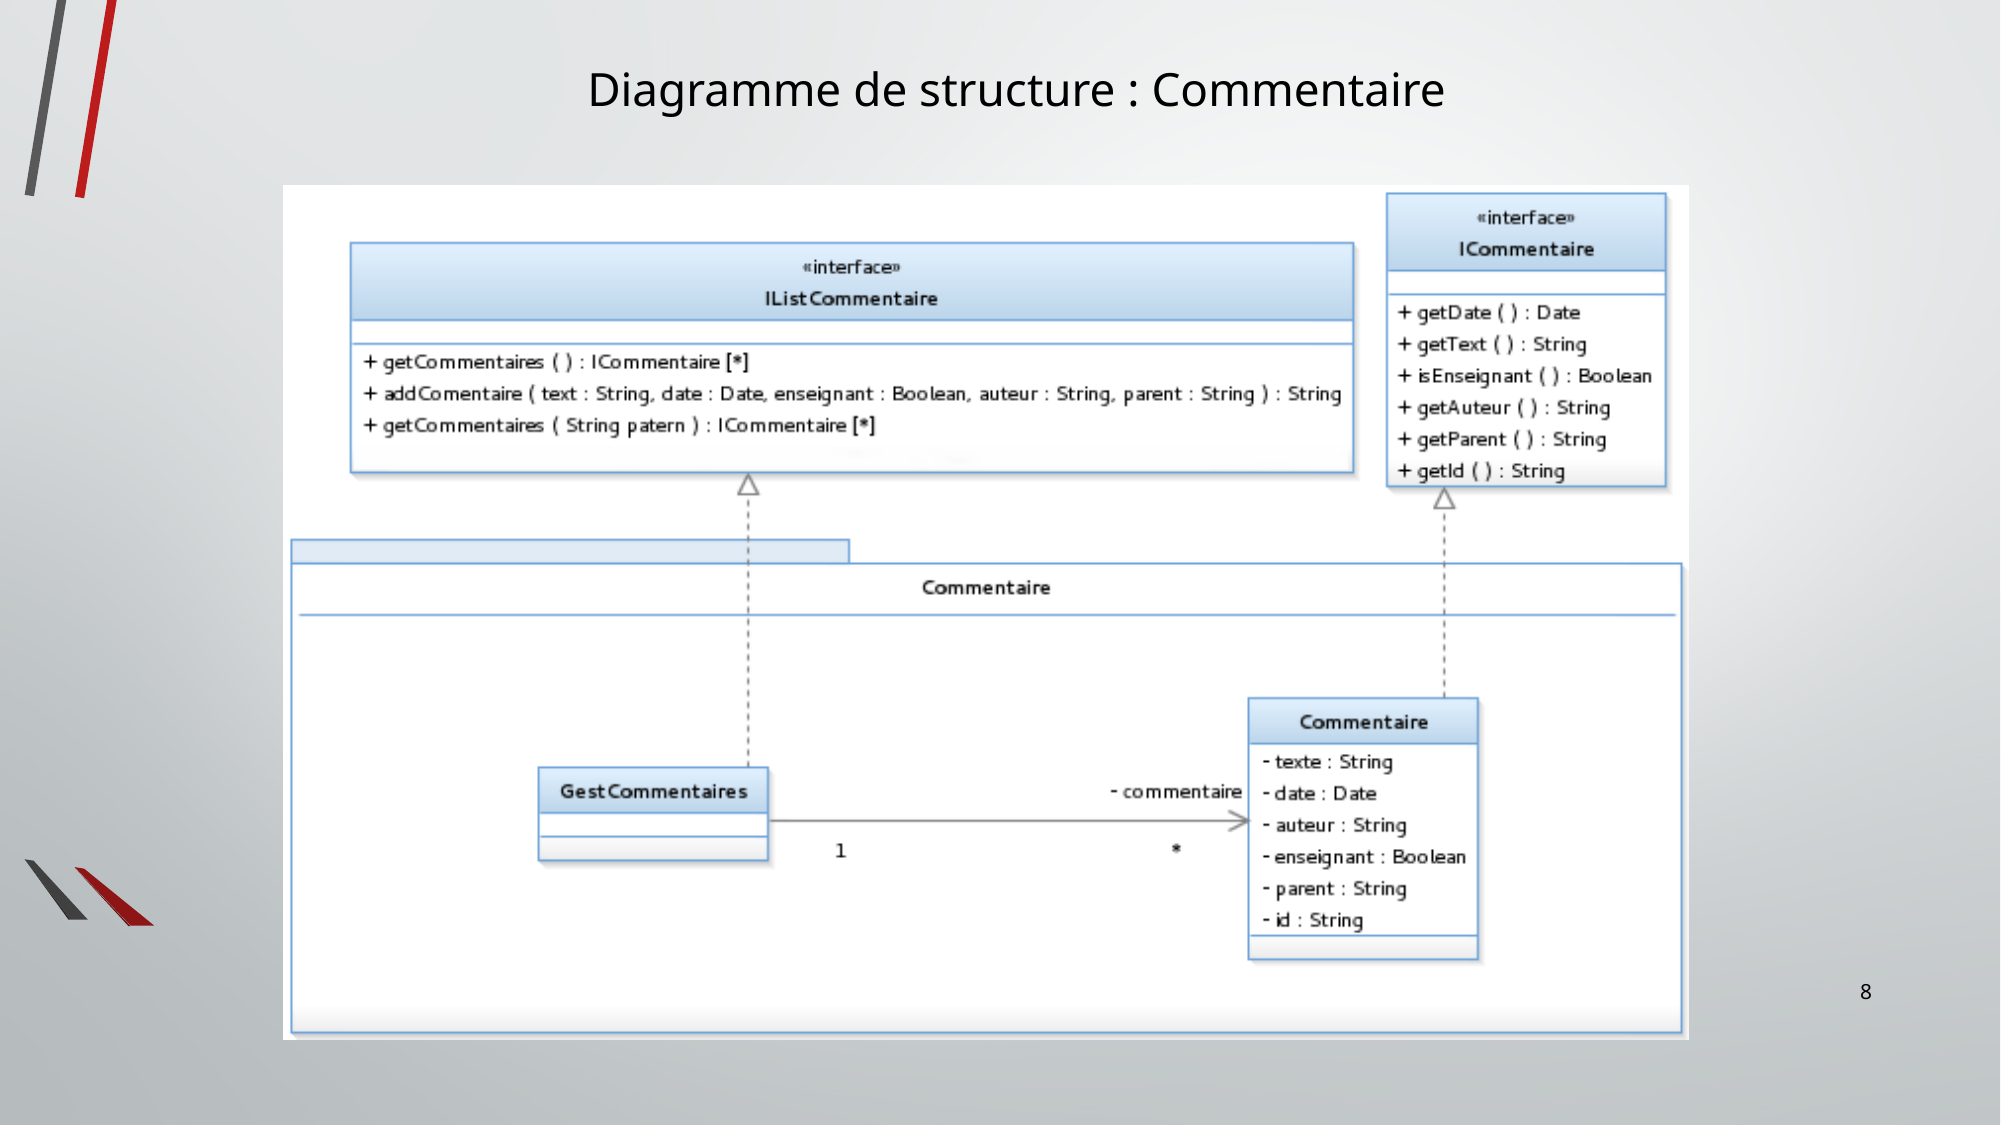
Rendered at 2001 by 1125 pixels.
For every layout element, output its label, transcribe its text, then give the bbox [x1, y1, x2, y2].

title Diagramme de structure : Commentaire [224, 35, 1809, 142]
picture [0, 0, 2001, 1125]
